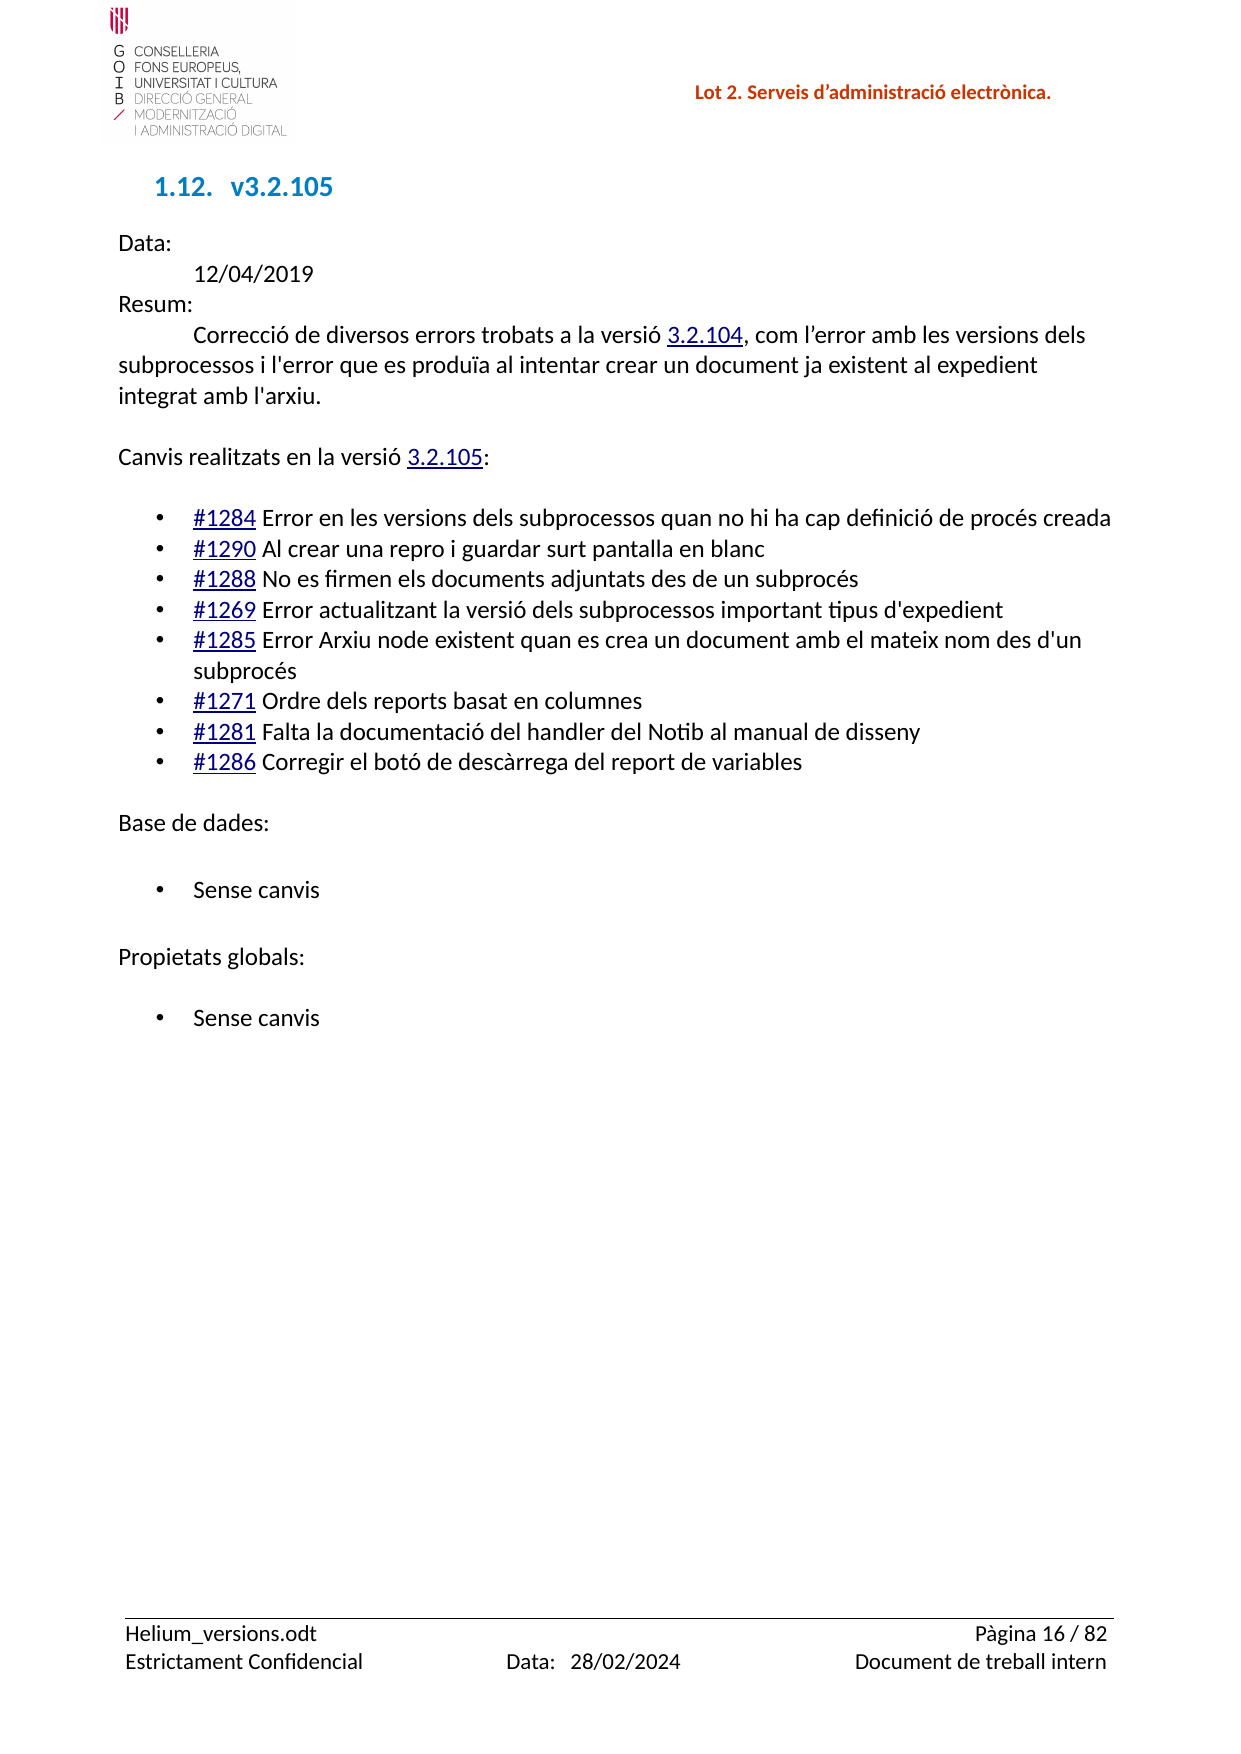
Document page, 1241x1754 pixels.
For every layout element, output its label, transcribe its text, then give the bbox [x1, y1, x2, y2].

list #1281 Falta la documentació del handler del Notib al manual de disseny [156, 716, 1122, 746]
list #1269 Error actualitzant la versió dels subprocessos important tipus d'expedient [156, 594, 1122, 624]
list #1290 Al crear una repro i guardar surt pantalla en blanc [156, 533, 1122, 563]
text Base de dades: [118, 807, 1122, 838]
list #1288 No es firmen els documents adjuntats des de un subprocés [156, 563, 1122, 594]
picture [100, 0, 297, 144]
list #1284 Error en les versions dels subprocessos quan no hi ha cap definició de procés creada [156, 502, 1122, 533]
list Sense canvis [156, 1002, 1122, 1033]
list Sense canvis [156, 874, 1122, 905]
text Resum: [118, 289, 1122, 319]
list #1286 Corregir el botó de descàrrega del report de variables [156, 746, 1122, 777]
text 12/04/2019 [118, 258, 1122, 289]
text Data: [118, 228, 1122, 258]
list #1271 Ordre dels reports basat en columnes [156, 685, 1122, 716]
list #1285 Error Arxiu node existent quan es crea un document amb el mateix nom des d'un subprocés [156, 624, 1122, 685]
subtitle v3.2.105 [153, 168, 1122, 204]
text Canvis realitzats en la versió 3.2.105: [118, 441, 1122, 472]
text Propietats globals: [118, 941, 1122, 972]
text Correcció de diversos errors trobats a la versió 3.2.104, com l’error amb les versions dels subprocessos i l'error que es produïa al intentar crear un document ja existent al expedient integrat amb l'arxiu. [118, 319, 1122, 411]
